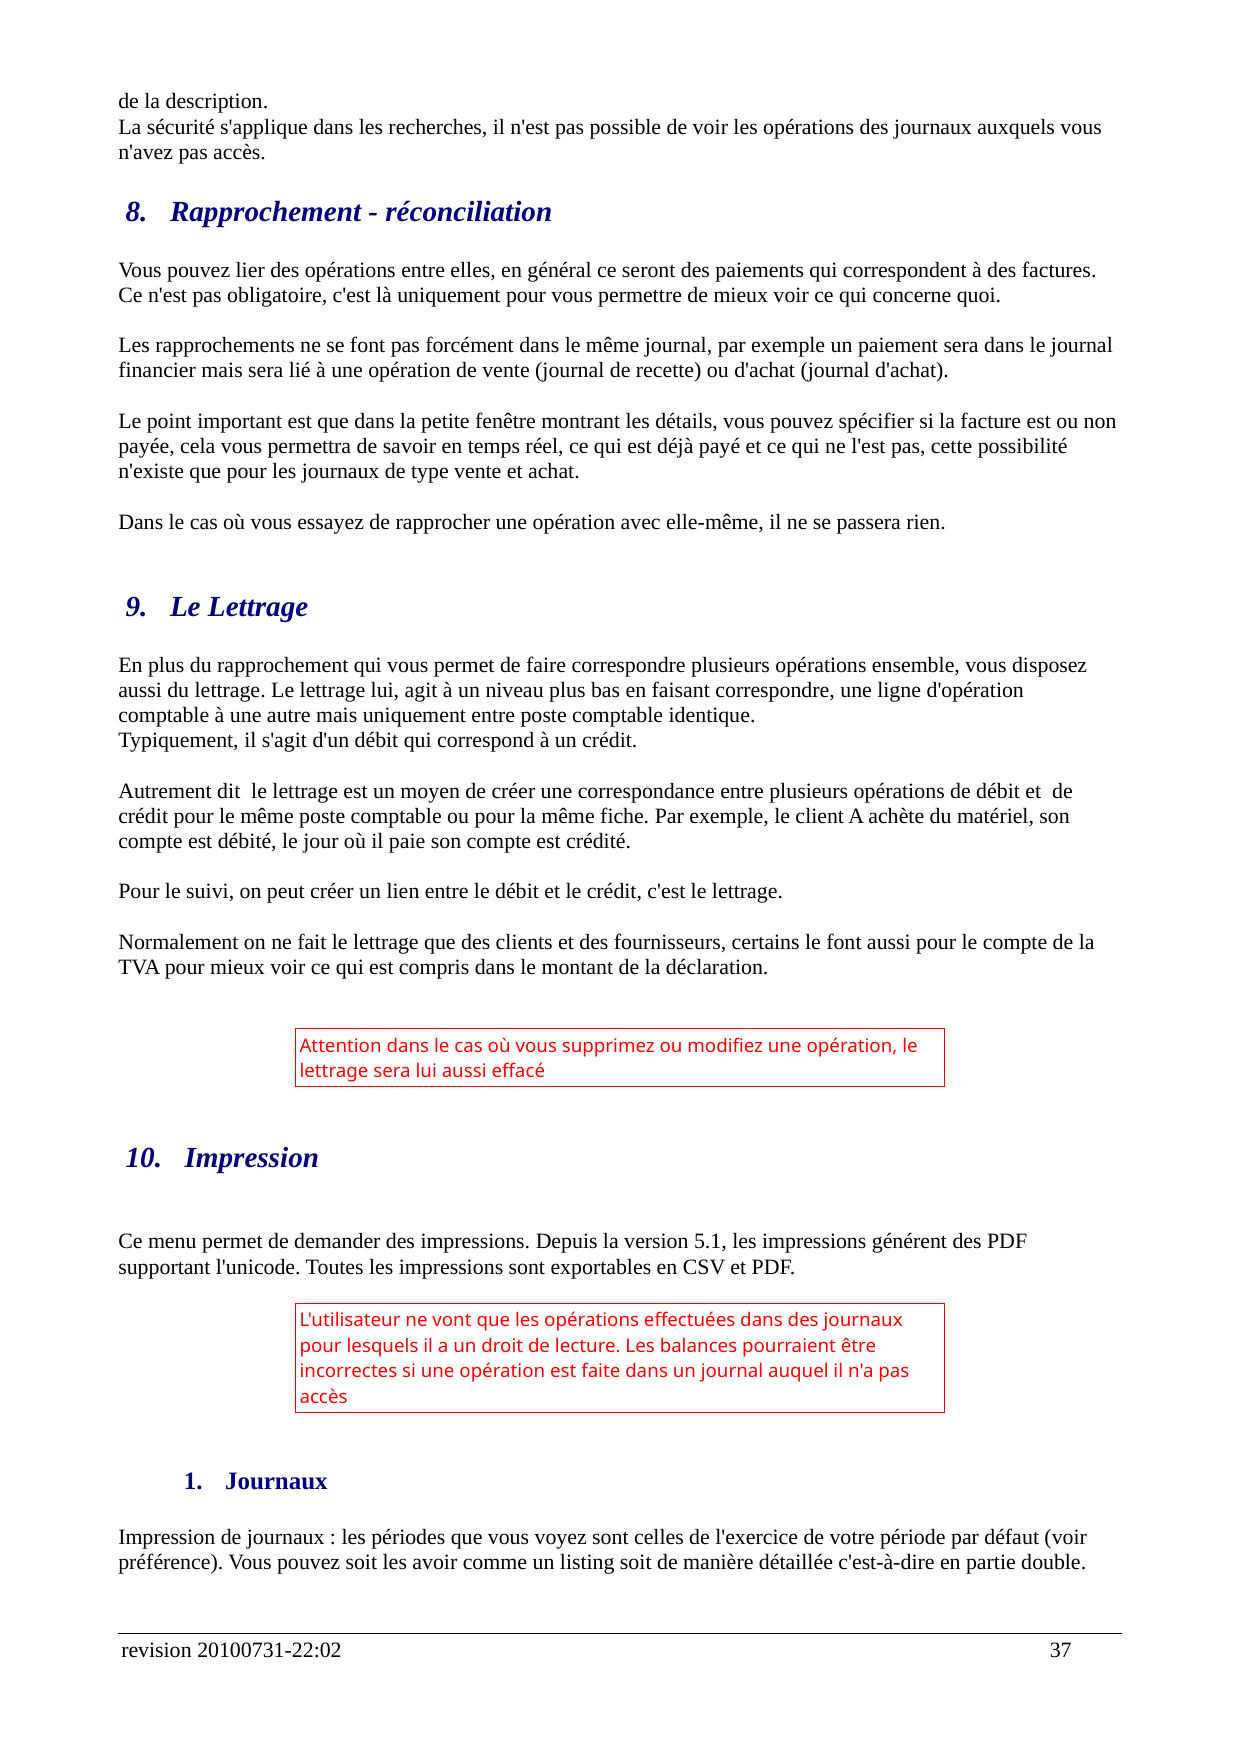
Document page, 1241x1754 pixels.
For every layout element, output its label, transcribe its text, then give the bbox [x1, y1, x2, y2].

text L'utilisateur ne vont que les opérations effectuées dans des journaux pour lesquels il a un droit de lecture. Les balances pourraient être incorrectes si une opération est faite dans un journal auquel il n'a pas accès [296, 1304, 944, 1412]
subtitle Rapprochement - réconciliation [118, 194, 1122, 227]
text Impression de journaux : les périodes que vous voyez sont celles de l'exercice de votre période par défaut (voir préférence). Vous pouvez soit les avoir comme un listing soit de manière détaillée c'est-à-dire en partie double. [118, 1524, 1122, 1574]
subtitle Le Lettrage [118, 589, 1122, 622]
text Attention dans le cas où vous supprimez ou modifiez une opération, le lettrage sera lui aussi effacé [296, 1029, 944, 1086]
text Les rapprochements ne se font pas forcément dans le même journal, par exemple un paiement sera dans le journal financier mais sera lié à une opération de vente (journal de recette) ou d'achat (journal d'achat). [118, 332, 1122, 383]
text Normalement on ne fait le lettrage que des clients et des fournisseurs, certains le font aussi pour le compte de la TVA pour mieux voir ce qui est compris dans le montant de la déclaration. [118, 929, 1122, 979]
text La sécurité s'applique dans les recherches, il n'est pas possible de voir les opérations des journaux auxquels vous n'avez pas accès. [118, 114, 1122, 164]
text Pour le suivi, on peut créer un lien entre le débit et le crédit, c'est le lettrage. [118, 878, 1122, 904]
text Typiquement, il s'agit d'un débit qui correspond à un crédit. [118, 727, 1122, 752]
subtitle Journaux [177, 1466, 1122, 1494]
text Vous pouvez lier des opérations entre elles, en général ce seront des paiements qui correspondent à des factures. Ce n'est pas obligatoire, c'est là uniquement pour vous permettre de mieux voir ce qui concerne quoi. [118, 257, 1122, 307]
text En plus du rapprochement qui vous permet de faire correspondre plusieurs opérations ensemble, vous disposez aussi du lettrage. Le lettrage lui, agit à un niveau plus bas en faisant correspondre, une ligne d'opération [118, 652, 1122, 702]
text Autrement dit le lettrage est un moyen de créer une correspondance entre plusieurs opérations de débit et de crédit pour le même poste comptable ou pour la même fiche. Par exemple, le client A achète du matériel, son compte est débité, le jour où il paie son compte est crédité. [118, 778, 1122, 853]
text de la description. [118, 88, 1122, 114]
text Le point important est que dans la petite fenêtre montrant les détails, vous pouvez spécifier si la facture est ou non payée, cela vous permettra de savoir en temps réel, ce qui est déjà payé et ce qui ne l'est pas, cette possibilité n'existe que pour les journaux de type vente et achat. [118, 408, 1122, 483]
text Dans le cas où vous essayez de rapprocher une opération avec elle-même, il ne se passera rien. [118, 509, 1122, 534]
subtitle Impression [118, 1140, 1122, 1174]
text comptable à une autre mais uniquement entre poste comptable identique. [118, 702, 1122, 727]
text Ce menu permet de demander des impressions. Depuis la version 5.1, les impressions générent des PDF supportant l'unicode. Toutes les impressions sont exportables en CSV et PDF. [118, 1228, 1122, 1279]
